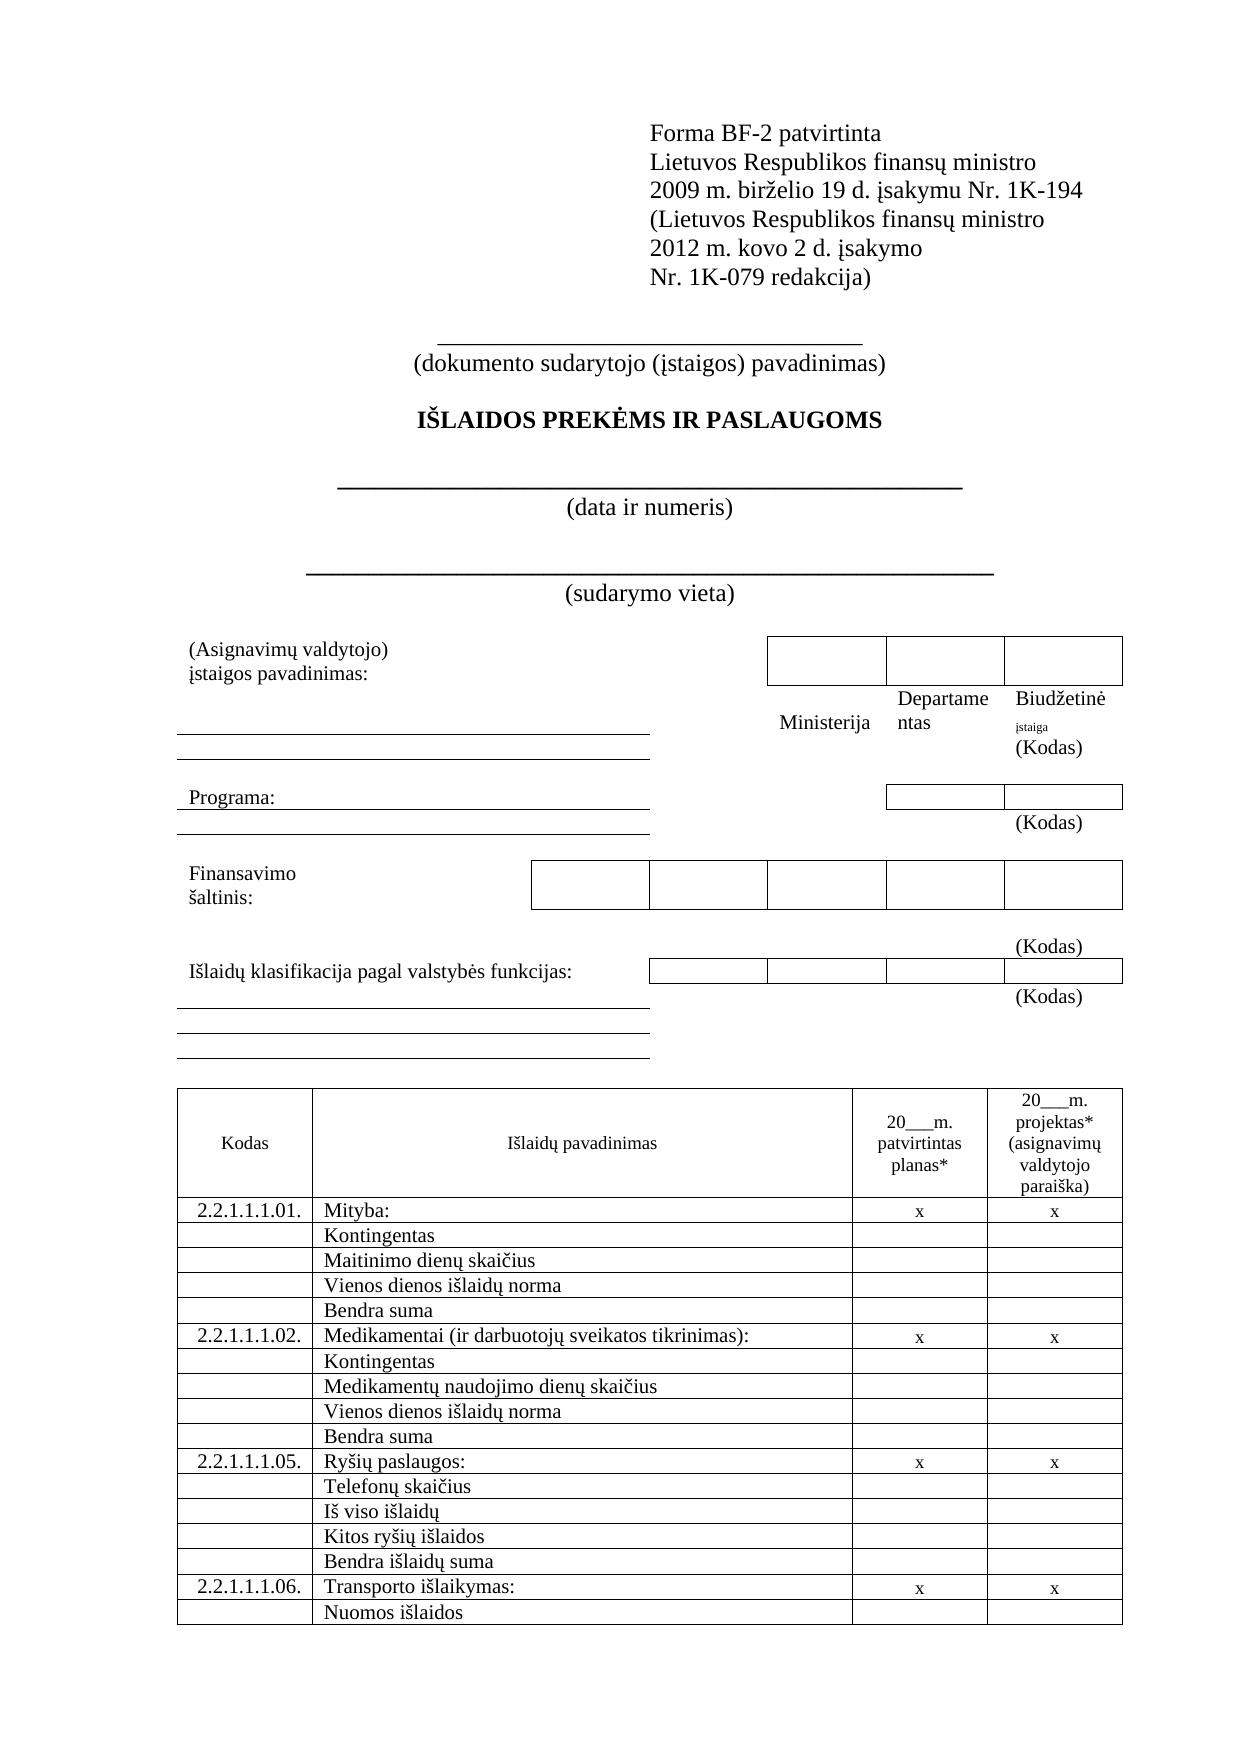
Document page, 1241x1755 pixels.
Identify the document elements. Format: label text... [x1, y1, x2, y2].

table_cell [177, 1034, 650, 1058]
table_cell Kontingentas [313, 1349, 852, 1373]
table_cell 2.2.1.1.1.06. [178, 1575, 312, 1598]
table_cell [886, 834, 1004, 859]
table_header [887, 637, 1004, 685]
table_cell [177, 909, 532, 934]
table_cell [351, 860, 413, 909]
table_cell [853, 1223, 987, 1247]
table_cell [988, 1549, 1122, 1573]
table_cell [886, 910, 1004, 934]
table_cell Bendra suma [313, 1298, 852, 1322]
table_header [768, 637, 886, 685]
table_cell [886, 1008, 1004, 1033]
table_cell [650, 734, 768, 759]
table_cell Departamentas [886, 686, 1004, 734]
table_cell [177, 735, 650, 759]
table_header [414, 636, 532, 685]
table_cell Maitinimo dienų skaičius [313, 1248, 852, 1272]
table_cell x [853, 1449, 987, 1473]
table_cell [178, 1223, 312, 1247]
table_cell [532, 910, 650, 934]
table_cell [1004, 1008, 1122, 1033]
table_cell 2.2.1.1.1.01. [178, 1198, 312, 1222]
table_cell [178, 1600, 312, 1624]
table_cell Vienos dienos išlaidų norma [313, 1273, 852, 1297]
table_cell [886, 934, 1004, 958]
table_cell [1005, 861, 1122, 909]
table_header [532, 636, 650, 685]
table_cell [768, 861, 886, 909]
table_cell [532, 861, 649, 909]
table_cell [853, 1600, 987, 1624]
table_cell [768, 959, 886, 983]
table_cell Ryšių paslaugos: [313, 1449, 852, 1473]
table_cell [988, 1248, 1122, 1272]
text Forma BF-2 patvirtinta [649, 118, 1122, 147]
table_cell [650, 861, 767, 909]
table_cell [853, 1273, 987, 1297]
table_cell x [988, 1198, 1122, 1222]
table_cell [178, 1499, 312, 1523]
table_cell [177, 1009, 650, 1033]
table_cell [988, 1524, 1122, 1548]
table_header (Asignavimų valdytojo) įstaigos pavadinimas: [177, 636, 413, 685]
table_cell [414, 860, 531, 909]
table_cell [177, 760, 650, 784]
table_cell [853, 1248, 987, 1272]
table_cell [178, 1549, 312, 1573]
text (dokumento sudarytojo (įstaigos) pavadinimas) [177, 348, 1122, 377]
table_cell [853, 1298, 987, 1322]
text Nr. 1K-079 redakcija) [649, 262, 1122, 291]
text (Lietuvos Respublikos finansų ministro [649, 204, 1122, 233]
table_header [1005, 637, 1122, 685]
table_cell [178, 1273, 312, 1297]
table_header Kodas [178, 1089, 312, 1197]
table_cell [178, 1298, 312, 1322]
table_cell [988, 1499, 1122, 1523]
table_cell [177, 810, 650, 834]
text (data ir numeris) [177, 492, 1122, 521]
table_cell [853, 1399, 987, 1423]
table_cell [988, 1424, 1122, 1448]
text Lietuvos Respublikos finansų ministro [649, 147, 1122, 176]
table_cell x [988, 1449, 1122, 1473]
table_cell [886, 759, 1004, 784]
table_cell [768, 1008, 886, 1033]
table_cell [886, 810, 1004, 834]
table_cell [1005, 959, 1122, 983]
table_cell [768, 734, 886, 759]
table_cell [768, 759, 886, 784]
table_cell [887, 861, 1004, 909]
table_header Išlaidų pavadinimas [313, 1089, 852, 1197]
table_cell [768, 1033, 886, 1058]
table_cell [988, 1223, 1122, 1247]
text (sudarymo vieta) [177, 578, 1122, 607]
table_cell 2.2.1.1.1.05. [178, 1449, 312, 1473]
text 2012 m. kovo 2 d. įsakymo [649, 233, 1122, 262]
table_cell (Kodas) [1004, 984, 1122, 1008]
table_cell Finansavimo šaltinis: [177, 860, 351, 909]
table_cell [650, 759, 768, 784]
table_cell [650, 685, 768, 734]
table_cell [532, 934, 650, 958]
table_cell Vienos dienos išlaidų norma [313, 1399, 852, 1423]
table_cell (Kodas) [1004, 934, 1122, 958]
table_cell [1005, 785, 1122, 809]
table_cell [1004, 759, 1122, 784]
table_cell (Kodas) [1004, 734, 1122, 759]
text __________________________________ [177, 319, 1122, 348]
table_cell 2.2.1.1.1.02. [178, 1324, 312, 1347]
table_header 20___m. projektas* (asignavimų valdytojo paraiška) [988, 1089, 1122, 1197]
table_cell x [988, 1575, 1122, 1598]
table_header [650, 636, 767, 685]
table_cell Bendra suma [313, 1424, 852, 1448]
table_cell [988, 1474, 1122, 1498]
table_cell Ministerija [768, 686, 886, 734]
table_cell [178, 1524, 312, 1548]
table_cell [988, 1298, 1122, 1322]
table_cell [768, 809, 886, 834]
table_cell [886, 734, 1004, 759]
text __________________________________________________ [177, 463, 1122, 492]
table_cell [853, 1524, 987, 1548]
table_cell [650, 984, 768, 1008]
table_cell Medikamentų naudojimo dienų skaičius [313, 1374, 852, 1398]
table_cell [650, 934, 768, 958]
table_cell [1004, 1033, 1122, 1058]
table_cell Biudžetinė įstaiga [1004, 686, 1122, 734]
table_cell [650, 1033, 768, 1058]
table_cell Telefonų skaičius [313, 1474, 852, 1498]
table_cell x [853, 1324, 987, 1347]
text 2009 m. birželio 19 d. įsakymu Nr. 1K-194 [649, 176, 1122, 204]
table_cell Kitos ryšių išlaidos [313, 1524, 852, 1548]
table_cell [886, 984, 1004, 1008]
table_cell [768, 934, 886, 958]
table_cell [988, 1349, 1122, 1373]
table_cell Medikamentai (ir darbuotojų sveikatos tikrinimas): [313, 1324, 852, 1347]
table_cell [853, 1349, 987, 1373]
table_cell [988, 1399, 1122, 1423]
table_cell [887, 785, 1004, 809]
text _______________________________________________________ [177, 549, 1122, 578]
table_cell [768, 910, 886, 934]
table_cell [1004, 834, 1122, 859]
table_cell Mityba: [313, 1198, 852, 1222]
table_cell [178, 1424, 312, 1448]
table_cell [178, 1399, 312, 1423]
table_cell [650, 784, 768, 809]
table_cell [853, 1474, 987, 1498]
table_cell (Kodas) [1004, 810, 1122, 834]
table_cell [768, 984, 886, 1008]
table_cell [853, 1424, 987, 1448]
table_cell [650, 1008, 768, 1033]
table_cell Iš viso išlaidų [313, 1499, 852, 1523]
table_cell [988, 1374, 1122, 1398]
table_cell Programa: [177, 784, 650, 809]
table_cell [178, 1349, 312, 1373]
table_cell [178, 1474, 312, 1498]
table_cell [650, 910, 768, 934]
table_cell [1004, 910, 1122, 934]
table_cell [177, 983, 650, 1008]
table_cell Nuomos išlaidos [313, 1600, 852, 1624]
table_cell [178, 1248, 312, 1272]
table_cell Išlaidų klasifikacija pagal valstybės funkcijas: [177, 958, 649, 983]
table_cell [887, 959, 1004, 983]
table_cell Bendra išlaidų suma [313, 1549, 852, 1573]
table_cell [988, 1600, 1122, 1624]
table_cell [177, 685, 650, 734]
table_cell x [988, 1324, 1122, 1347]
table_cell [650, 834, 768, 859]
text IŠLAIDOS PREKĖMS IR PASLAUGOMS [177, 406, 1122, 434]
table_header 20___m. patvirtintas planas* [853, 1089, 987, 1197]
table_cell x [853, 1198, 987, 1222]
table_cell x [853, 1575, 987, 1598]
table_cell [886, 1033, 1004, 1058]
table_cell [853, 1499, 987, 1523]
table_cell [177, 835, 650, 859]
table_cell [178, 1374, 312, 1398]
table_cell Transporto išlaikymas: [313, 1575, 852, 1598]
table_cell [650, 809, 768, 834]
table_cell [768, 834, 886, 859]
table_cell [177, 934, 532, 958]
table_cell [988, 1273, 1122, 1297]
table_cell [853, 1374, 987, 1398]
table_cell [853, 1549, 987, 1573]
table_cell [768, 784, 886, 809]
table_cell Kontingentas [313, 1223, 852, 1247]
table_cell [650, 959, 767, 983]
